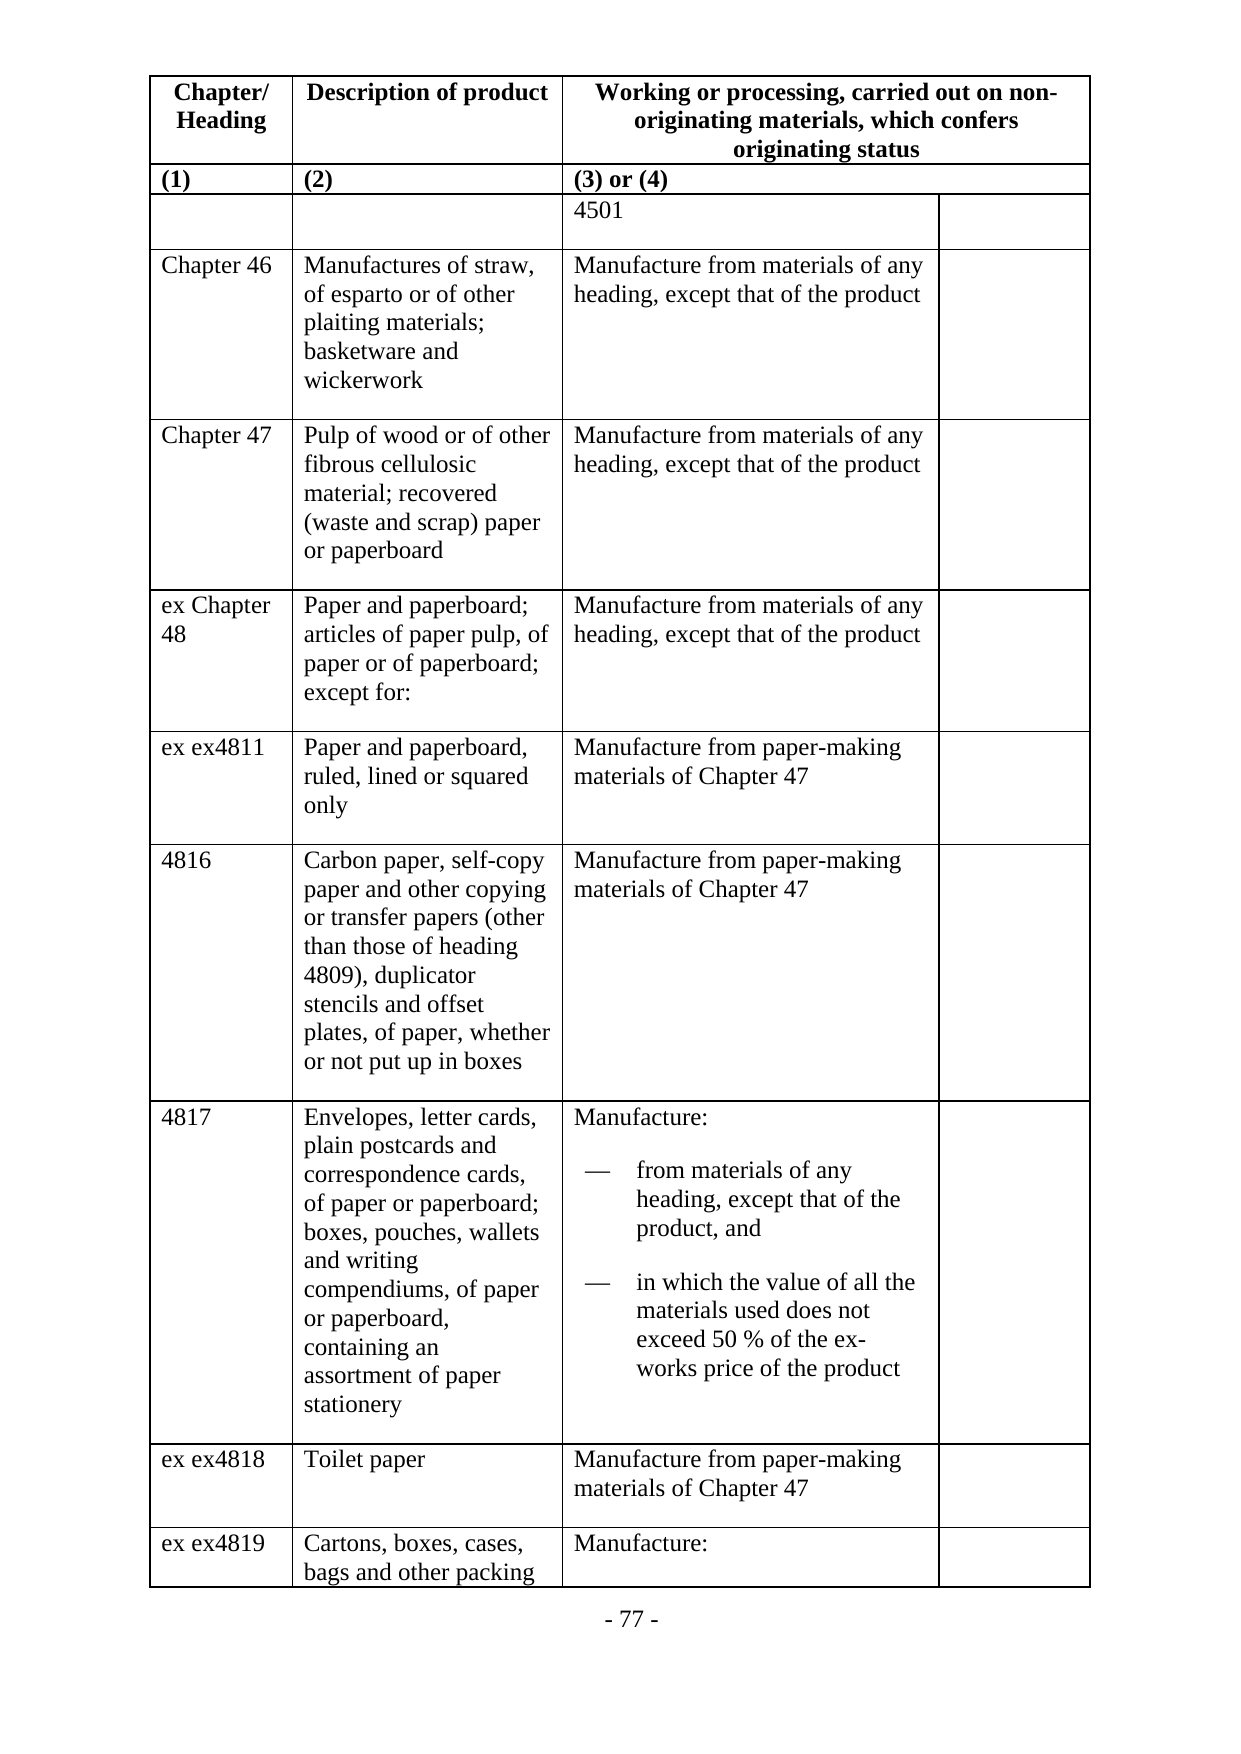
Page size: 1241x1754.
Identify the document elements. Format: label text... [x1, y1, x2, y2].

table_cell Manufacture from materials of any heading, except that of the product [563, 250, 938, 419]
table_header Description of product [293, 77, 562, 163]
table_cell Manufacture from paper-making materials of Chapter 47 [563, 732, 938, 843]
table_cell ex ex4819 [151, 1528, 292, 1586]
table_cell [940, 732, 1089, 843]
table_cell in which the value of all the materials used does not exceed 50 % of the ex-works price of the product [625, 1267, 928, 1407]
table_cell [940, 1445, 1089, 1527]
table_cell (2) [293, 165, 562, 193]
table_cell Manufacture from materials of any heading, except that of the product [563, 420, 938, 589]
table_cell Pulp of wood or of other fibrous cellulosic material; recovered (waste and scrap) paper or paperboard [293, 420, 562, 589]
table_cell [940, 1102, 1089, 1443]
table_cell [940, 591, 1089, 731]
table_cell Manufacture: [563, 1102, 938, 1443]
table_cell ex Chapter 48 [151, 591, 292, 731]
table_cell — [574, 1267, 625, 1407]
table_cell [940, 250, 1089, 419]
table_cell Manufactures of straw, of esparto or of other plaiting materials; basketware and wickerwork [293, 250, 562, 419]
table_cell Carbon paper, self-copy paper and other copying or transfer papers (other than those of heading 4809), duplicator stencils and offset plates, of paper, whether or not put up in boxes [293, 845, 562, 1100]
table_cell Cartons, boxes, cases, bags and other packing [293, 1528, 562, 1586]
table_cell Manufacture: [563, 1528, 938, 1586]
table_cell Chapter 46 [151, 250, 292, 419]
table_cell Paper and paperboard, ruled, lined or squared only [293, 732, 562, 843]
table_cell Toilet paper [293, 1445, 562, 1527]
table_cell Envelopes, letter cards, plain postcards and correspondence cards, of paper or paperboard; boxes, pouches, wallets and writing compendiums, of paper or paperboard, containing an assortment of paper stationery [293, 1102, 562, 1443]
table_cell [940, 420, 1089, 589]
table_cell [151, 195, 292, 248]
table_cell Manufacture from materials of any heading, except that of the product [563, 591, 938, 731]
table_cell Manufacture from paper-making materials of Chapter 47 [563, 1445, 938, 1527]
table_cell ex ex4818 [151, 1445, 292, 1527]
table_header — [574, 1155, 625, 1267]
table_cell [293, 195, 562, 248]
table_header Chapter/Heading [151, 77, 292, 163]
table_header from materials of any heading, except that of the product, and [625, 1155, 928, 1267]
table_cell Chapter 47 [151, 420, 292, 589]
table_cell 4816 [151, 845, 292, 1100]
table_cell [940, 1528, 1089, 1586]
table_cell Paper and paperboard; articles of paper pulp, of paper or of paperboard; except for: [293, 591, 562, 731]
table_cell ex ex4811 [151, 732, 292, 843]
table_cell [940, 845, 1089, 1100]
table_cell (1) [151, 165, 292, 193]
table_cell Manufacture from paper-making materials of Chapter 47 [563, 845, 938, 1100]
table_cell 4817 [151, 1102, 292, 1443]
table_cell (3) or (4) [563, 165, 1089, 193]
table_header Working or processing, carried out on non-originating materials, which confers originating status [563, 77, 1089, 163]
table_cell [940, 195, 1089, 248]
table_cell 4501 [563, 195, 938, 248]
